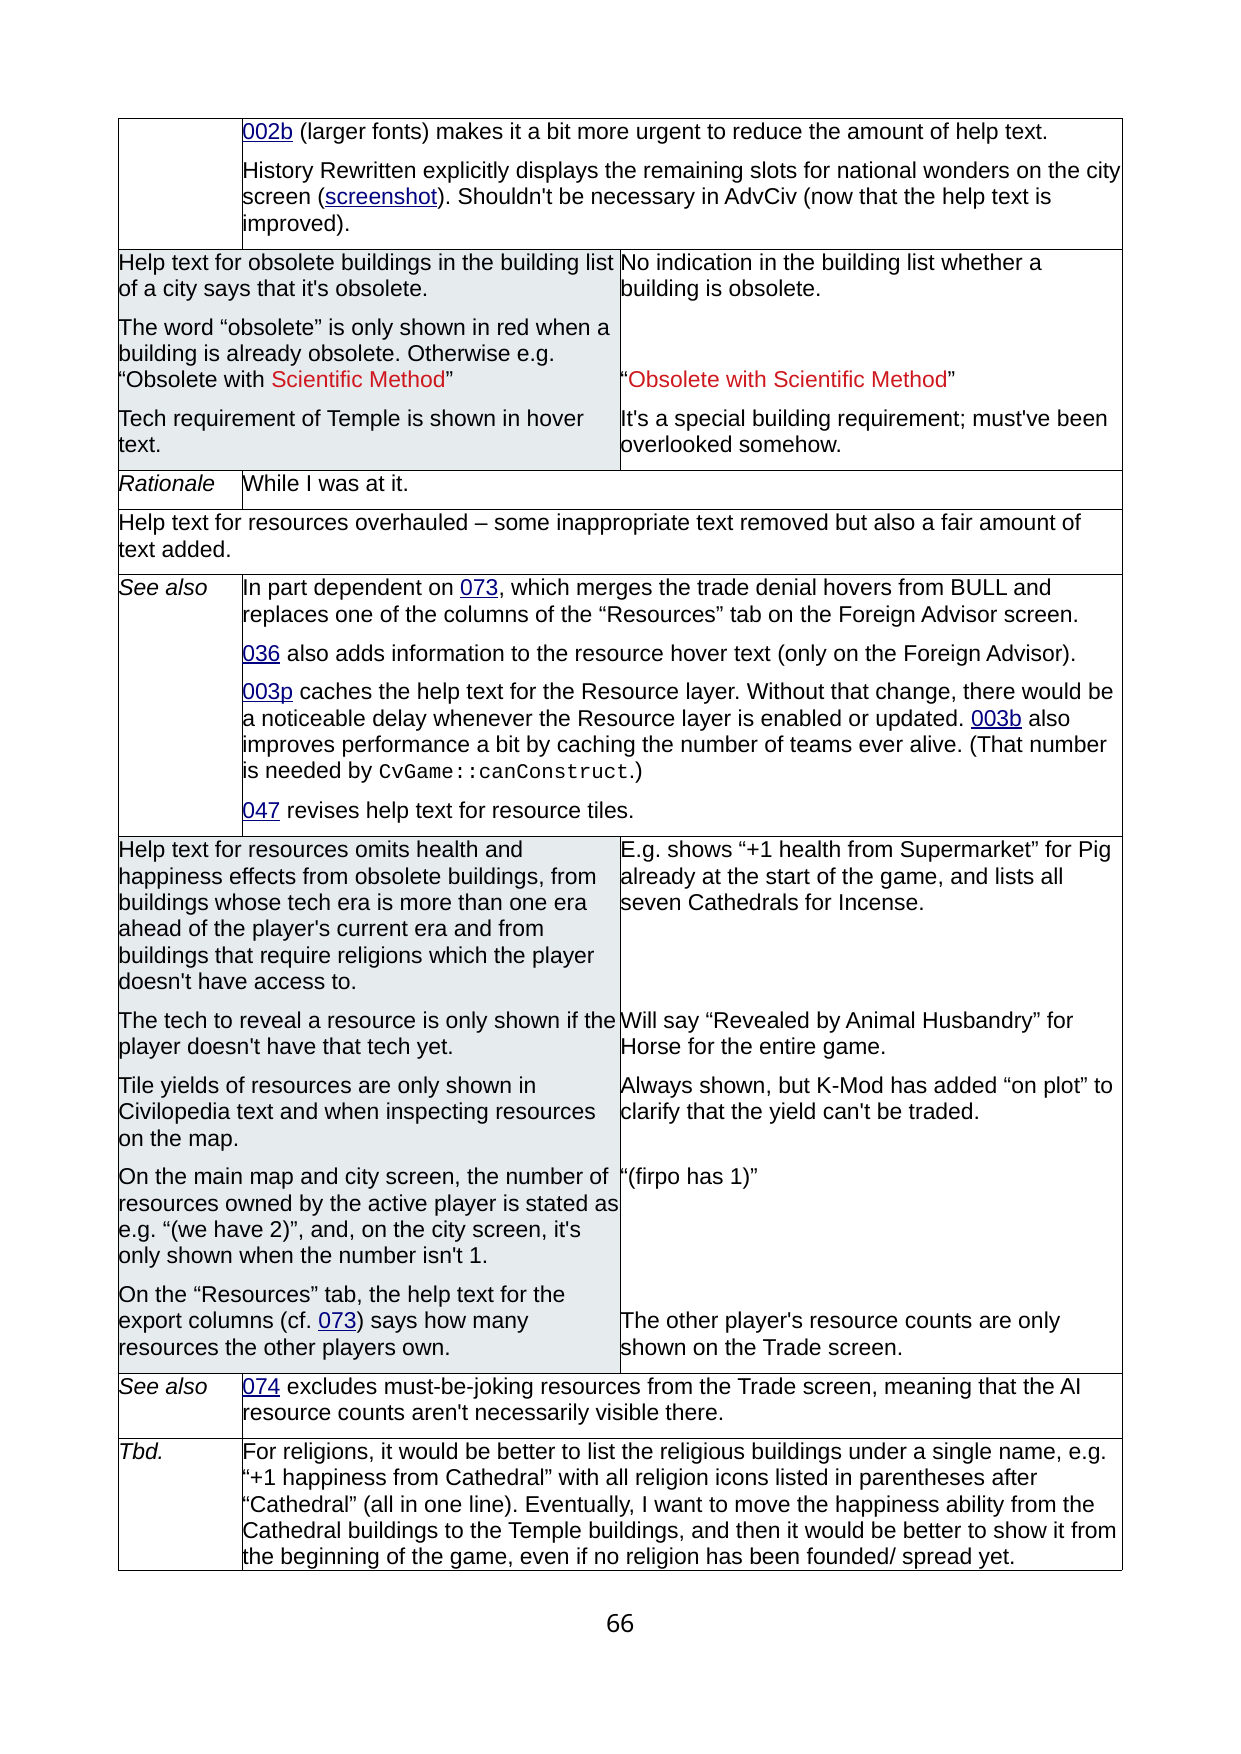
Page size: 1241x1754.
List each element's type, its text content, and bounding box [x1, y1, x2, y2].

table_cell Help text for resources overhauled – some inappropriate text removed but also a fair amount of text added. [119, 510, 1122, 574]
table_cell Help text for resources omits health and happiness effects from obsolete buildings, from buildings whose tech era is more than one era ahead of the player's current era and from buildings that require religions which the player doesn't have access to. The tech to reveal a resource is only shown if the player doesn't have that tech yet. Tile yields of resources are only shown in Civilopedia text and when inspecting resources on the map. On the main map and city screen, the number of resources owned by the active player is stated as e.g. “(we have 2)”, and, on the city screen, it's only shown when the number isn't 1. On the “Resources” tab, the help text for the export columns (cf. 073) says how many resources the other players own. [119, 837, 620, 1373]
table_cell While I was at it. [243, 471, 1122, 509]
table_cell No indication in the building list whether a building is obsolete. “Obsolete with Scientific Method” It's a special building requirement; must've been overlooked somehow. [621, 250, 1122, 470]
table_cell Help text for obsolete buildings in the building list of a city says that it's obsolete. The word “obsolete” is only shown in red when a building is already obsolete. Otherwise e.g. “Obsolete with Scientific Method” Tech requirement of Temple is shown in hover text. [119, 250, 620, 470]
table_cell [119, 119, 242, 248]
table_cell Tbd. [119, 1439, 242, 1570]
table_cell 074 excludes must-be-joking resources from the Trade screen, meaning that the AI resource counts aren't necessarily visible there. [243, 1374, 1122, 1438]
table_cell See also [119, 1374, 242, 1438]
table_cell E.g. shows “+1 health from Supermarket” for Pig already at the start of the game, and lists all seven Cathedrals for Incense. Will say “Revealed by Animal Husbandry” for Horse for the entire game. Always shown, but K-Mod has added “on plot” to clarify that the yield can't be traded. “(firpo has 1)” The other player's resource counts are only shown on the Trade screen. [621, 837, 1122, 1373]
table_cell Rationale [119, 471, 242, 509]
table_cell See also [119, 575, 242, 836]
table_cell 002b (larger fonts) makes it a bit more urgent to reduce the amount of help text. History Rewritten explicitly displays the remaining slots for national wonders on the city screen (screenshot). Shouldn't be necessary in AdvCiv (now that the help text is improved). [243, 119, 1122, 248]
table_cell For religions, it would be better to list the religious buildings under a single name, e.g. “+1 happiness from Cathedral” with all religion icons listed in parentheses after “Cathedral” (all in one line). Eventually, I want to move the happiness ability from the Cathedral buildings to the Temple buildings, and then it would be better to show it from the beginning of the game, even if no religion has been founded/ spread yet. [243, 1439, 1122, 1570]
table_cell In part dependent on 073, which merges the trade denial hovers from BULL and replaces one of the columns of the “Resources” tab on the Foreign Advisor screen. 036 also adds information to the resource hover text (only on the Foreign Advisor). 003p caches the help text for the Resource layer. Without that change, there would be a noticeable delay whenever the Resource layer is enabled or updated. 003b also improves performance a bit by caching the number of teams ever alive. (That number is needed by CvGame::canConstruct.) 047 revises help text for resource tiles. [243, 575, 1122, 836]
